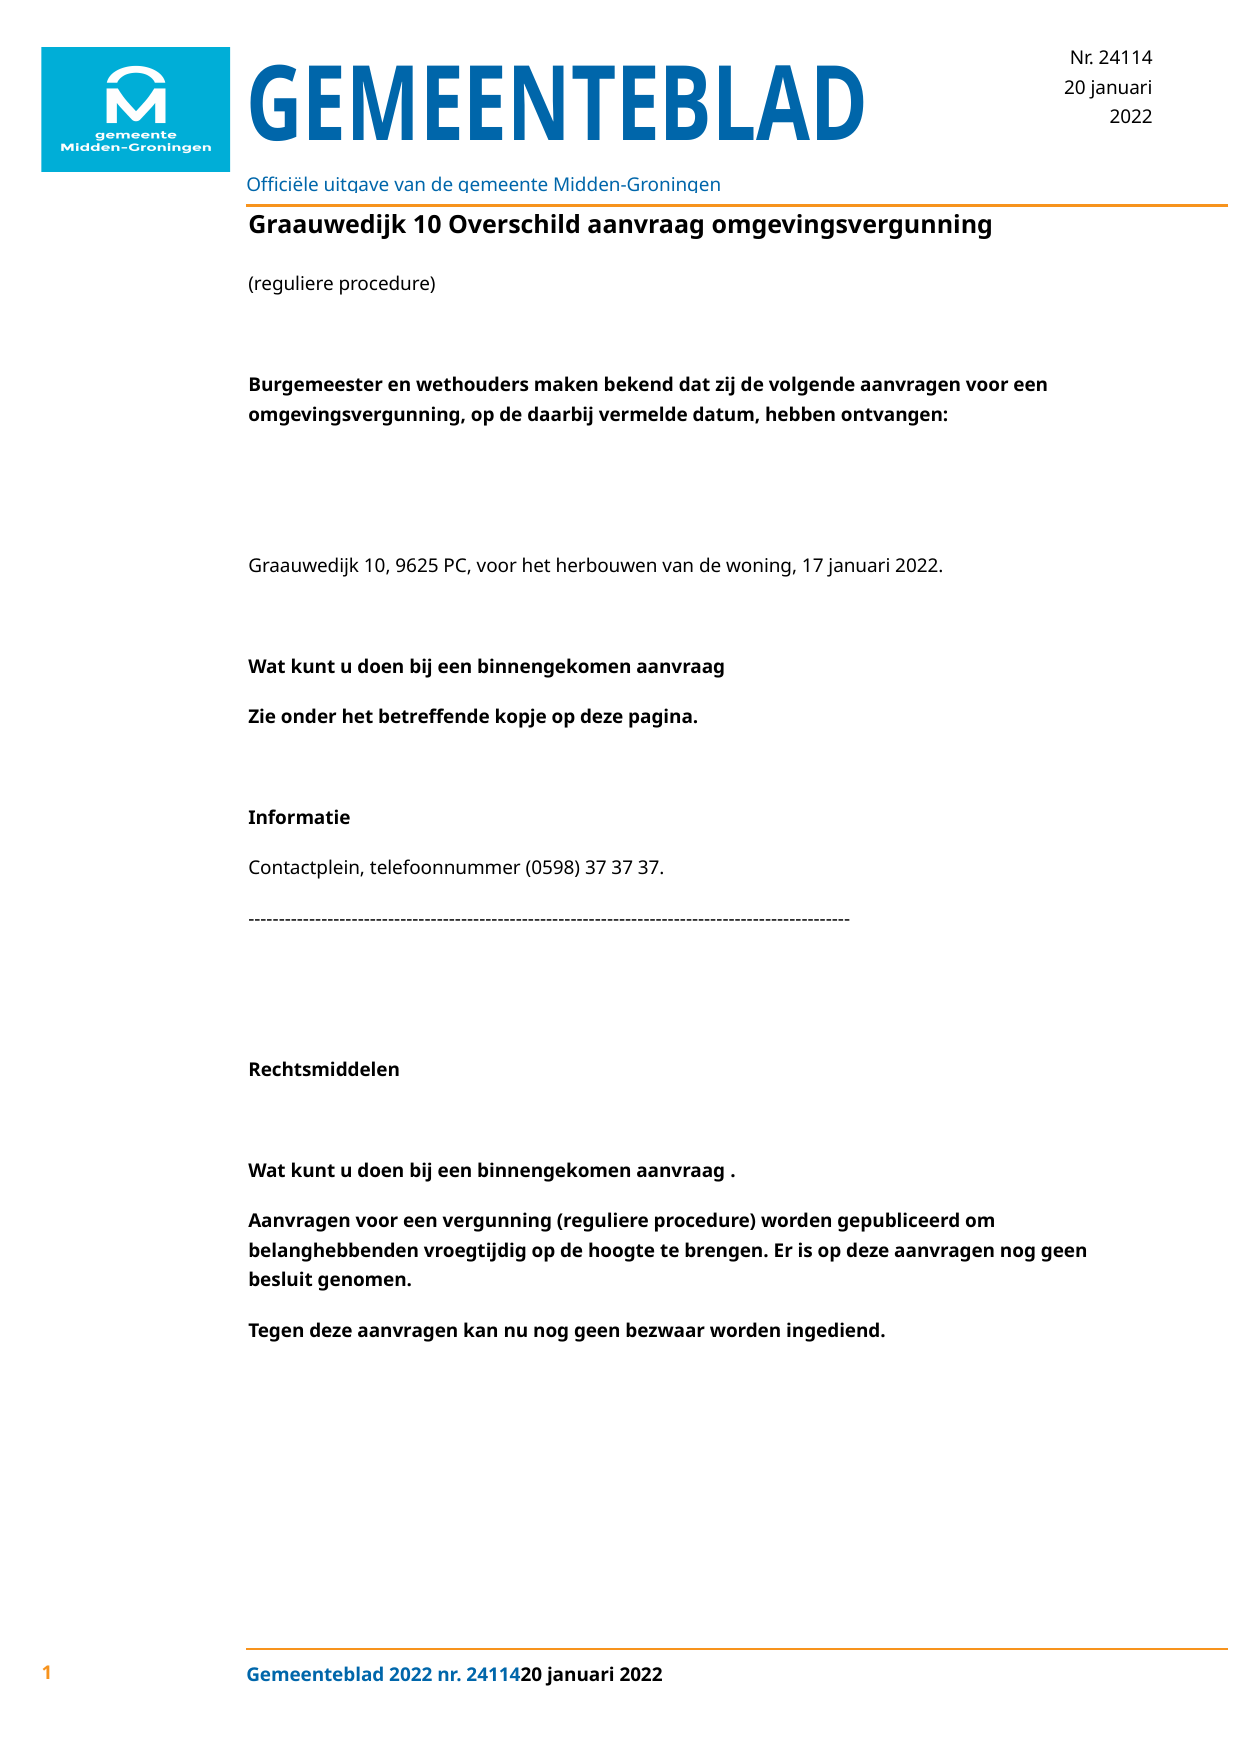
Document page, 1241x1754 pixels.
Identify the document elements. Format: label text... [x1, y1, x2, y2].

text Aanvragen voor een vergunning (reguliere procedure) worden gepubliceerd om belanghebbenden vroegtijdig op de hoogte te brengen. Er is op deze aanvragen nog geen besluit genomen. [248, 1207, 1152, 1292]
text (reguliere procedure) [248, 270, 1152, 296]
text Graauwedijk 10 Overschild aanvraag omgevingsvergunning [248, 207, 1152, 241]
picture [107, 89, 165, 122]
text Wat kunt u doen bij een binnengekomen aanvraag . [248, 1157, 1152, 1183]
picture [108, 66, 164, 82]
text Graauwedijk 10, 9625 PC, voor het herbouwen van de woning, 17 januari 2022. [248, 552, 1152, 578]
text Wat kunt u doen bij een binnengekomen aanvraag [248, 653, 1152, 678]
text Contactplein, telefoonnummer (0598) 37 37 37. [248, 854, 1152, 880]
text Rechtsmiddelen [248, 1056, 1152, 1082]
picture [184, 146, 190, 153]
text --------------------------------------------------------------------------------------------------- [248, 905, 1152, 931]
text Tegen deze aanvragen kan nu nog geen bezwaar worden ingediend. [248, 1317, 1152, 1343]
text Burgemeester en wethouders maken bekend dat zij de volgende aanvragen voor een omgevingsvergunning, op de daarbij vermelde datum, hebben ontvangen: [248, 371, 1152, 426]
text Zie onder het betreffende kopje op deze pagina. [248, 703, 1152, 729]
text Informatie [248, 804, 1152, 830]
